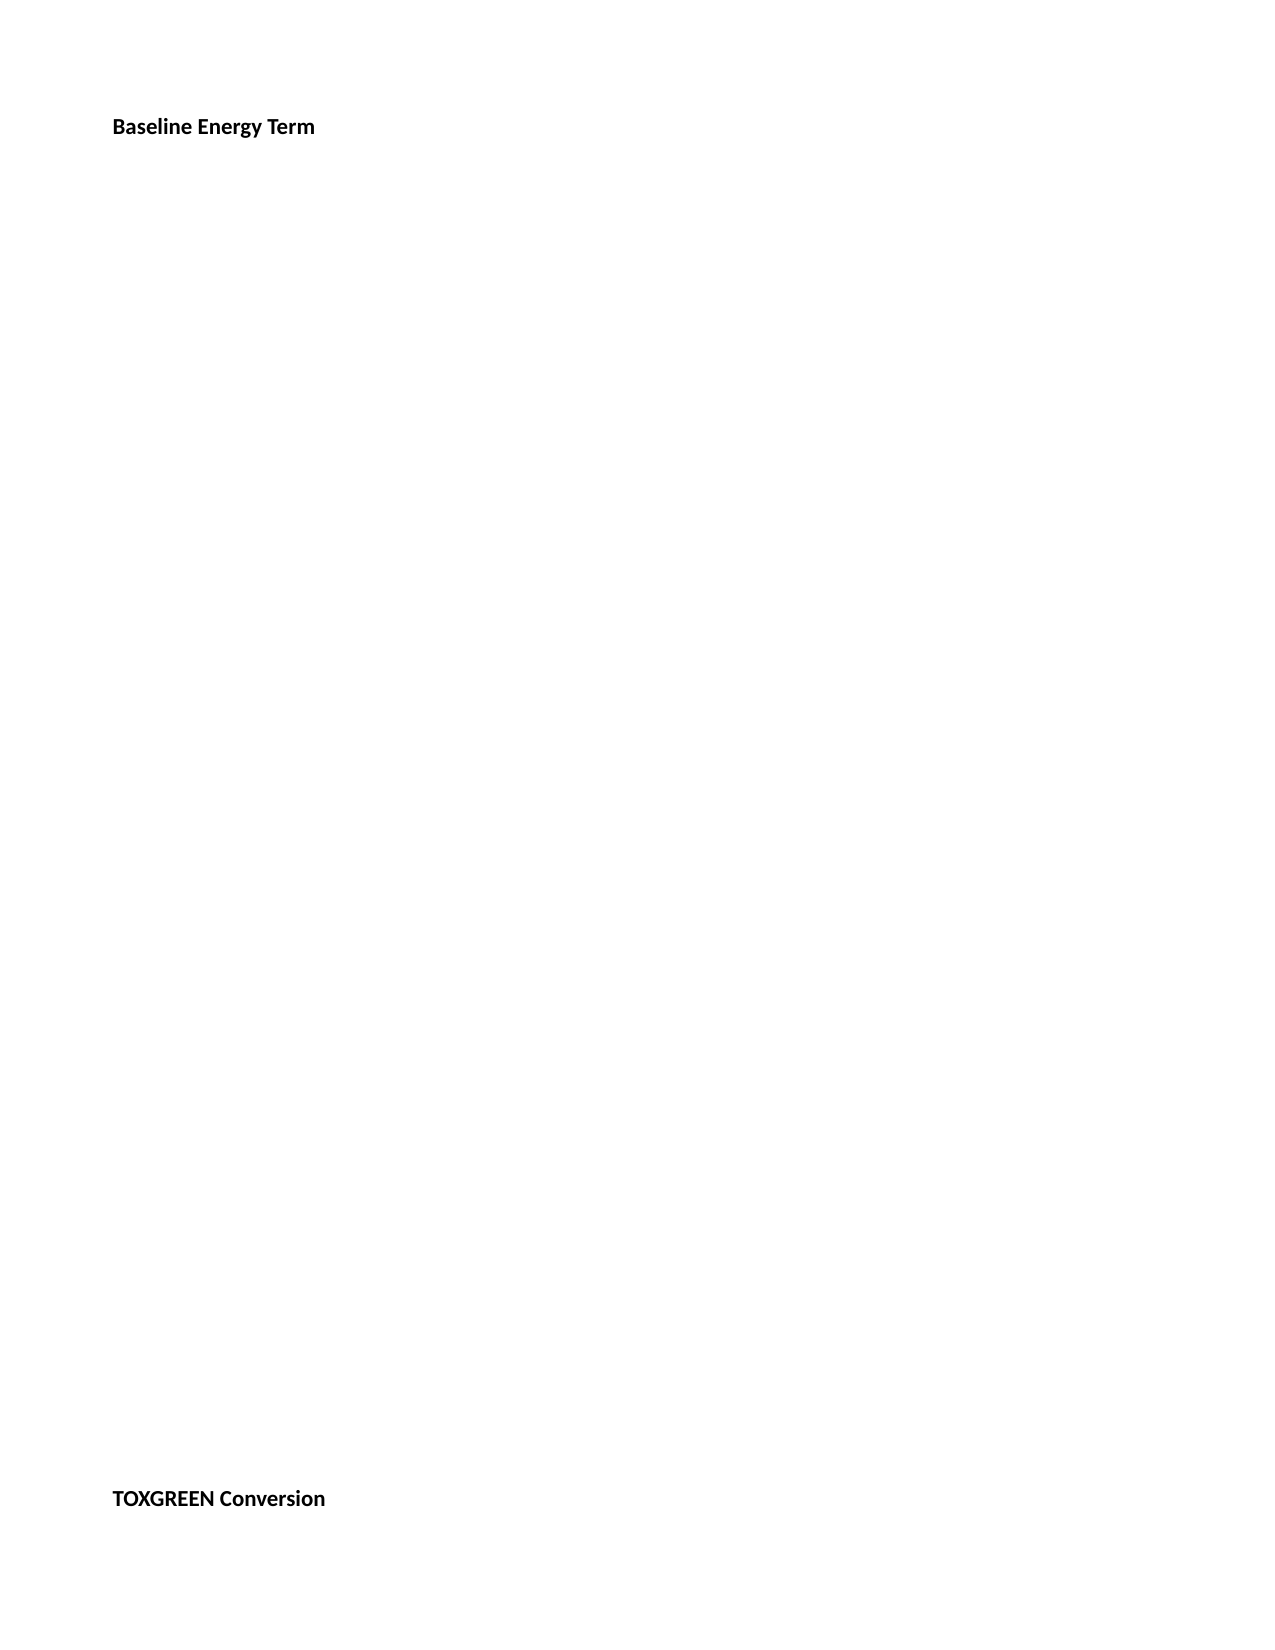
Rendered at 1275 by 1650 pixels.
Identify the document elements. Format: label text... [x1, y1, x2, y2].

text Baseline Energy Term [112, 112, 1162, 141]
text TOXGREEN Conversion [112, 1484, 1162, 1512]
